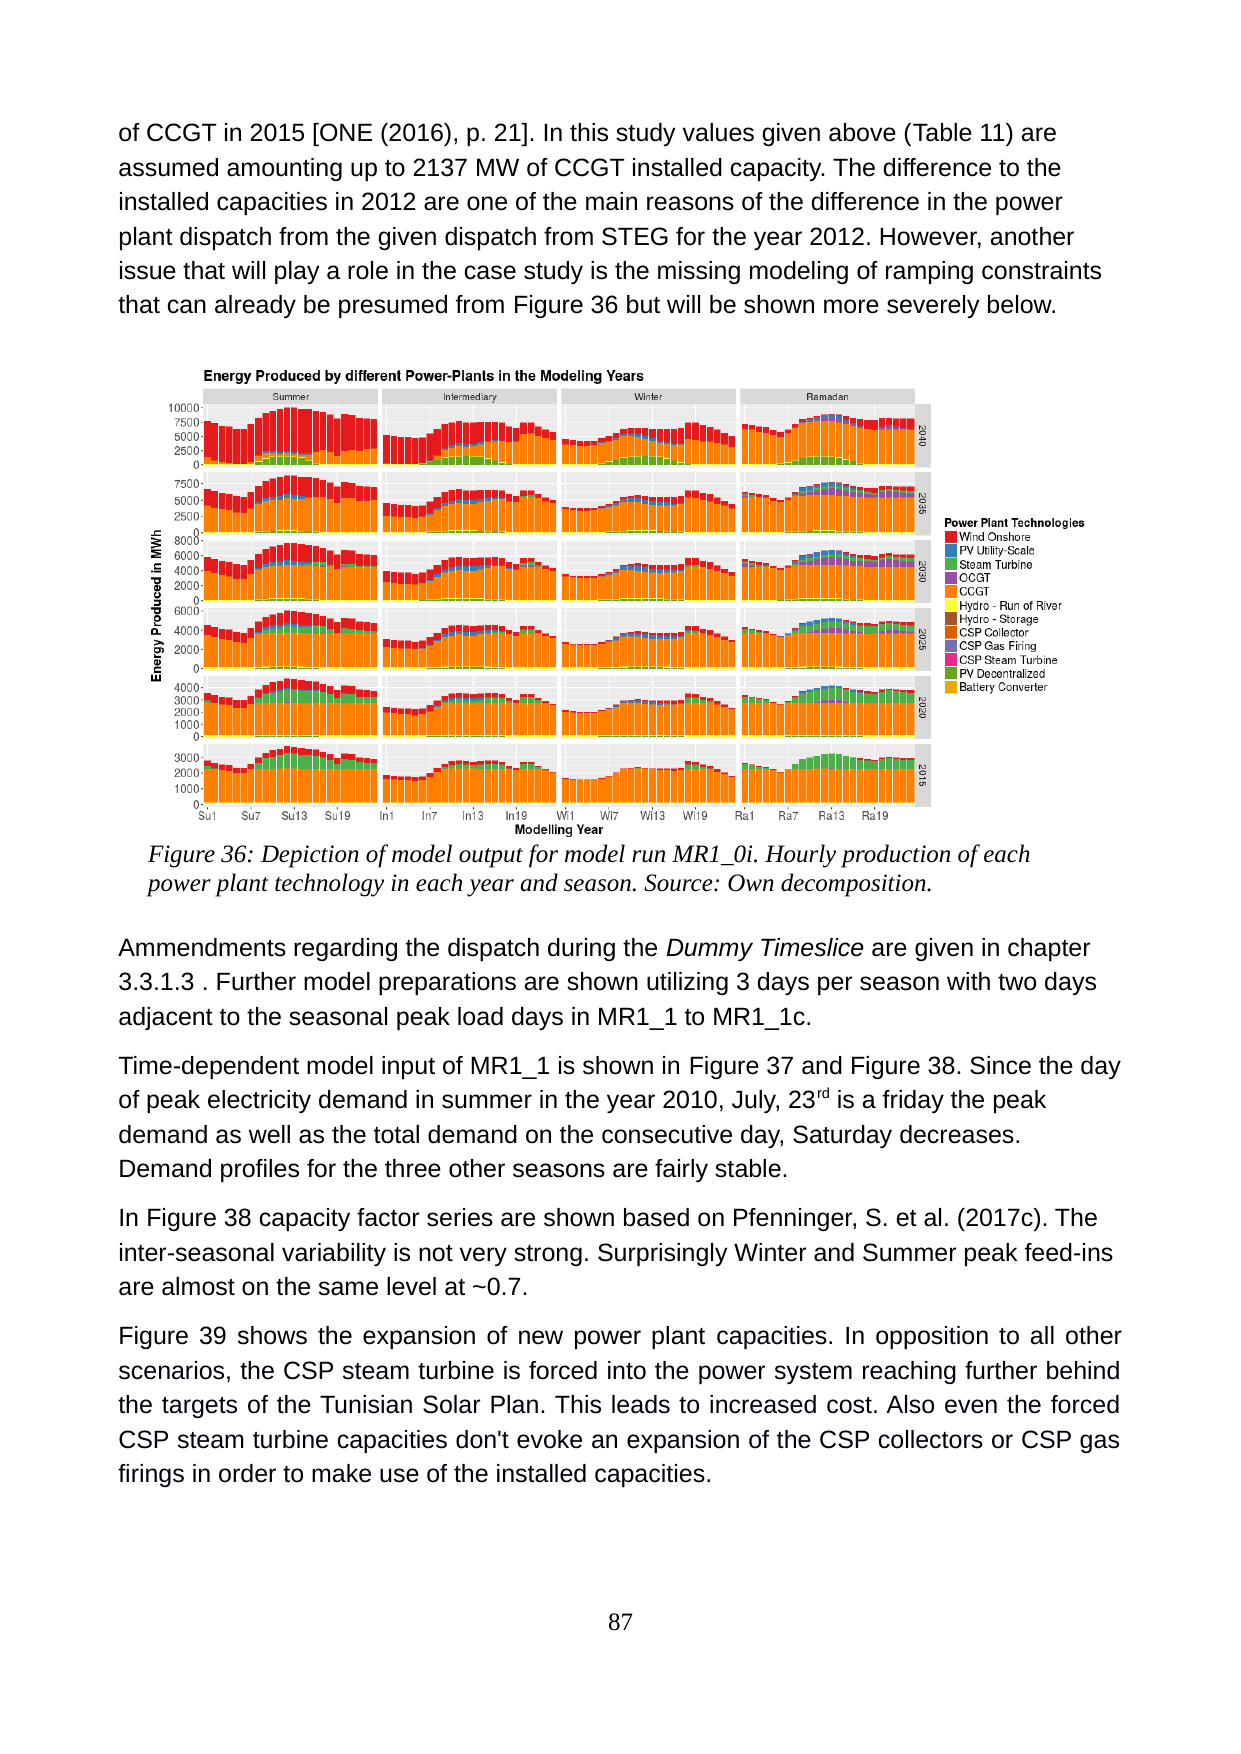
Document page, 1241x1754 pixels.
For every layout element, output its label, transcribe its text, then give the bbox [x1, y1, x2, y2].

text Figure 36: Depiction of model output for model run MR1_0i. Hourly production of each power plant technology in each year and season. Source: Own decomposition. [148, 840, 1093, 897]
picture [147, 367, 1093, 840]
text Time-dependent model input of MR1_1 is shown in Figure 37 and Figure 38. Since the day of peak electricity demand in summer in the year 2010, July, 23rd is a friday the peak demand as well as the total demand on the consecutive day, Saturday decreases. Demand profiles for the three other seasons are fairly stable. [118, 1051, 1122, 1183]
text In Figure 38 capacity factor series are shown based on Pfenninger, S. et al. (2017c). The inter-seasonal variability is not very strong. Surprisingly Winter and Summer peak feed-ins are almost on the same level at ~0.7. [118, 1203, 1122, 1301]
text Ammendments regarding the dispatch during the Dummy Timeslice are given in chapter 3.3.1.3. Further model preparations are shown utilizing 3 days per season with two days adjacent to the seasonal peak load days in MR1_1 to MR1_1c. [118, 339, 1122, 1030]
text of CCGT in 2015 [ONE (2016), p. 21]. In this study values given above (Table 11) are assumed amounting up to 2137 MW of CCGT installed capacity. The difference to the installed capacities in 2012 are one of the main reasons of the difference in the power plant dispatch from the given dispatch from STEG for the year 2012. However, another issue that will play a role in the case study is the missing modeling of ramping constraints that can already be presumed from Figure 36 but will be shown more severely below. [118, 118, 1122, 319]
text Figure 39 shows the expansion of new power plant capacities. In opposition to all other scenarios, the CSP steam turbine is forced into the power system reaching further behind the targets of the Tunisian Solar Plan. This leads to increased cost. Also even the forced CSP steam turbine capacities don't evoke an expansion of the CSP collectors or CSP gas firings in order to make use of the installed capacities. [118, 1321, 1122, 1488]
